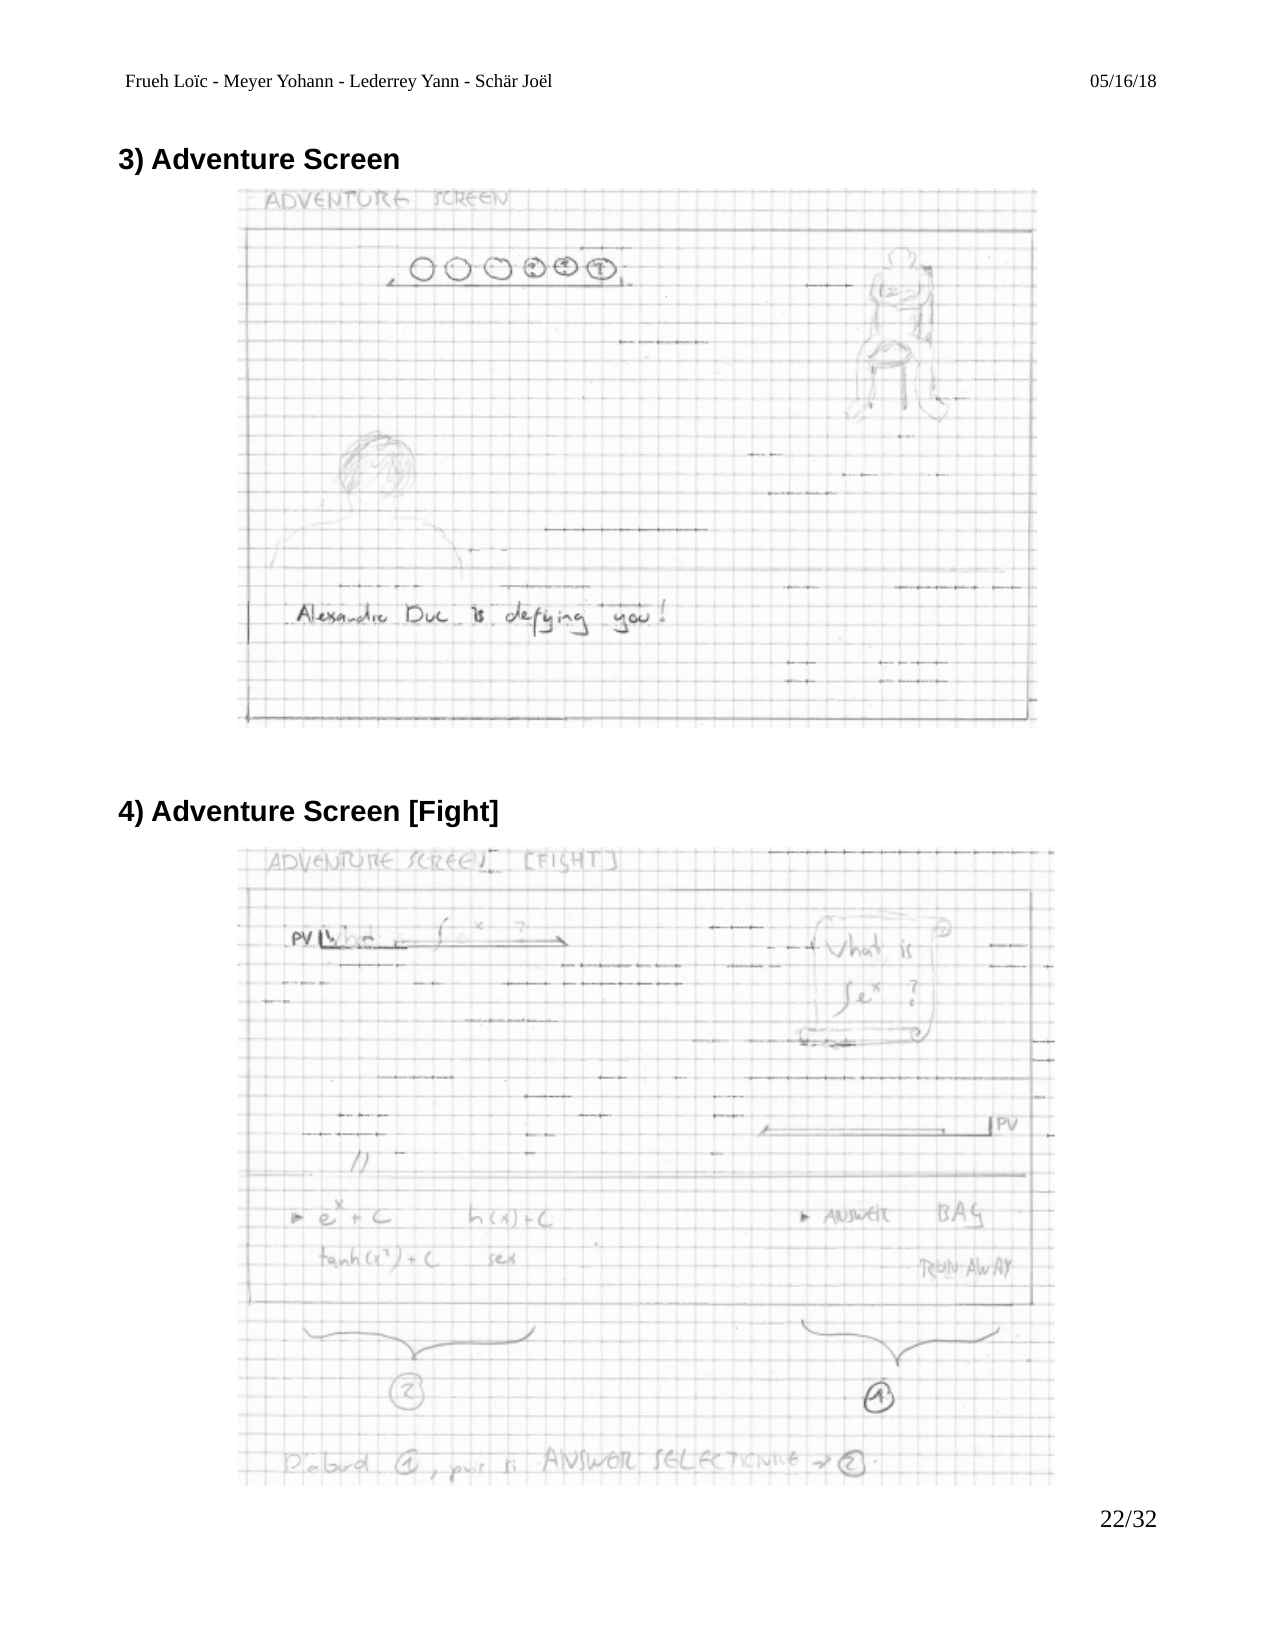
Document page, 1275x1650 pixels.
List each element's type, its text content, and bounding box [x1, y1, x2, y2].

picture [237, 847, 1055, 1486]
subtitle 3) Adventure Screen [118, 142, 1157, 176]
picture [237, 188, 1038, 728]
subtitle 4) Adventure Screen [Fight] [118, 794, 1157, 828]
